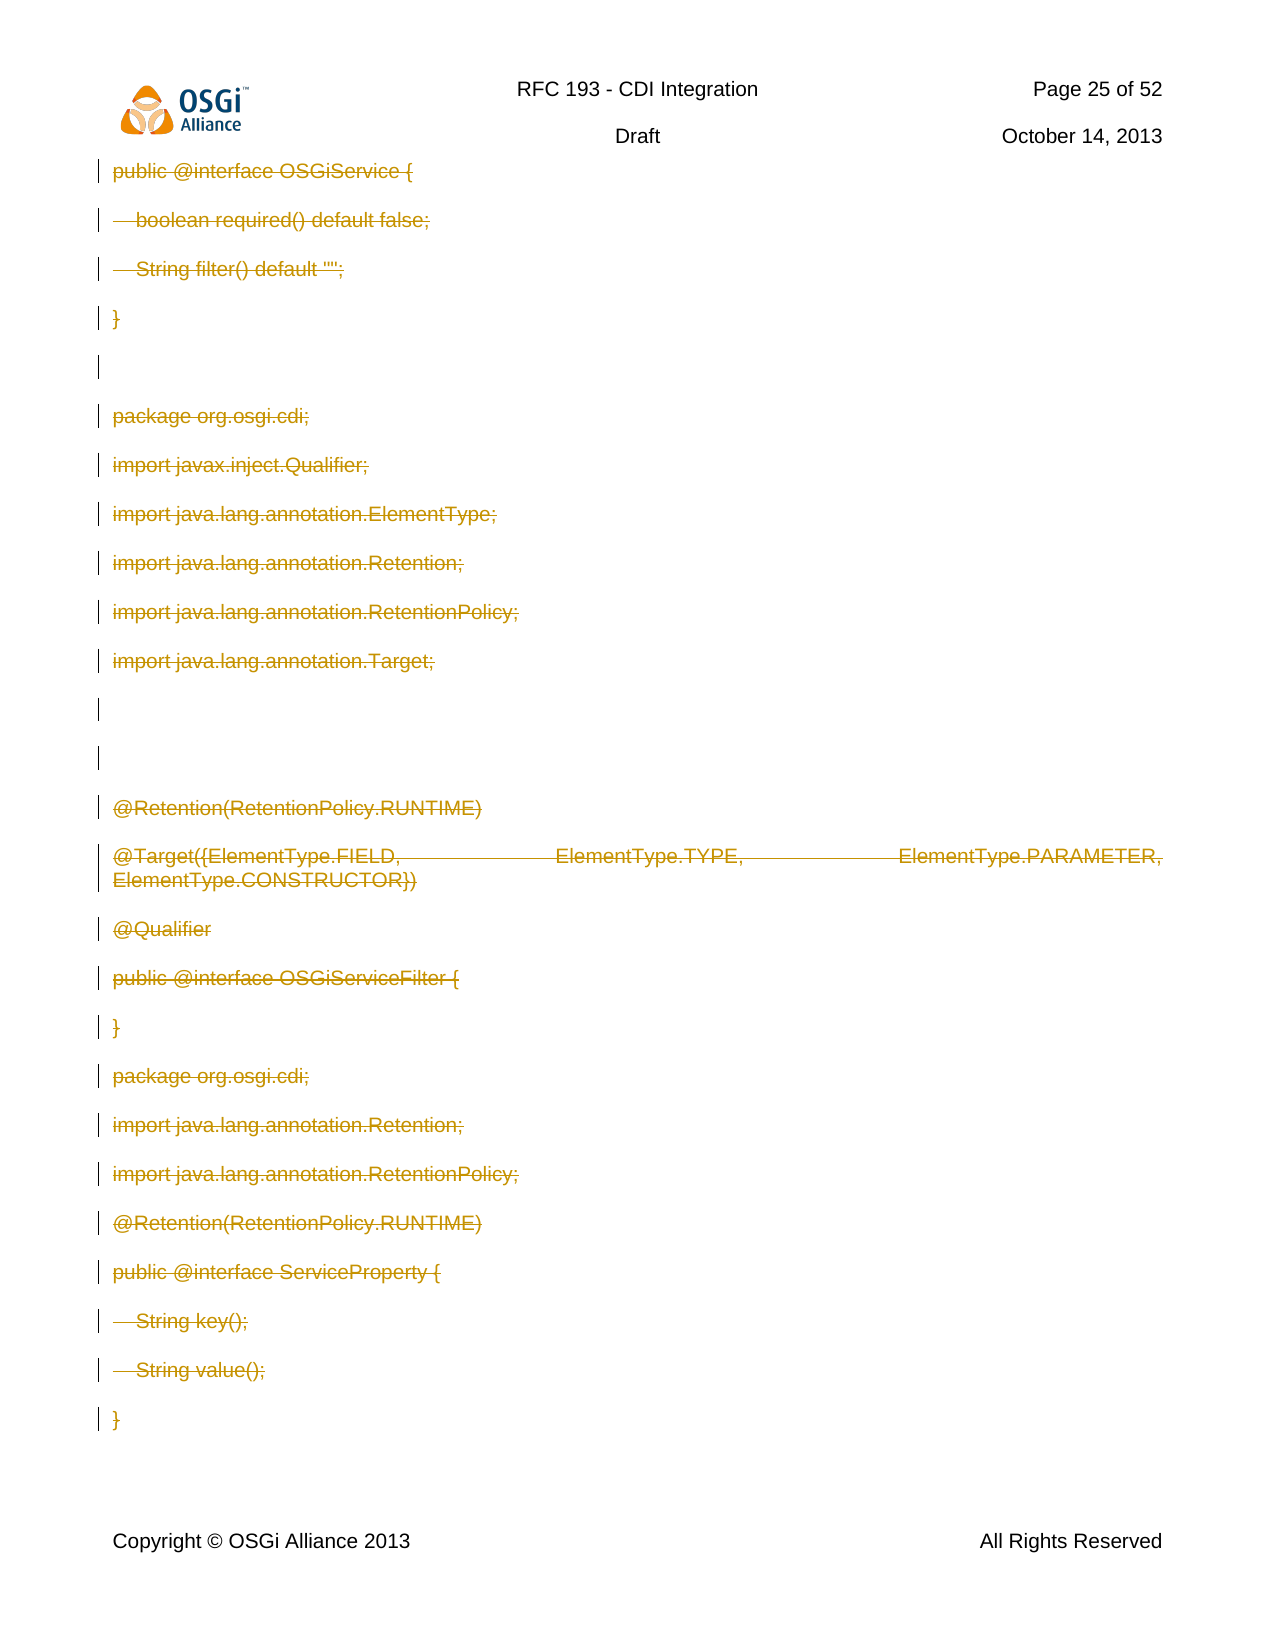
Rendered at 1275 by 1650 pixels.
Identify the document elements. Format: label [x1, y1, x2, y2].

picture [113, 78, 257, 142]
